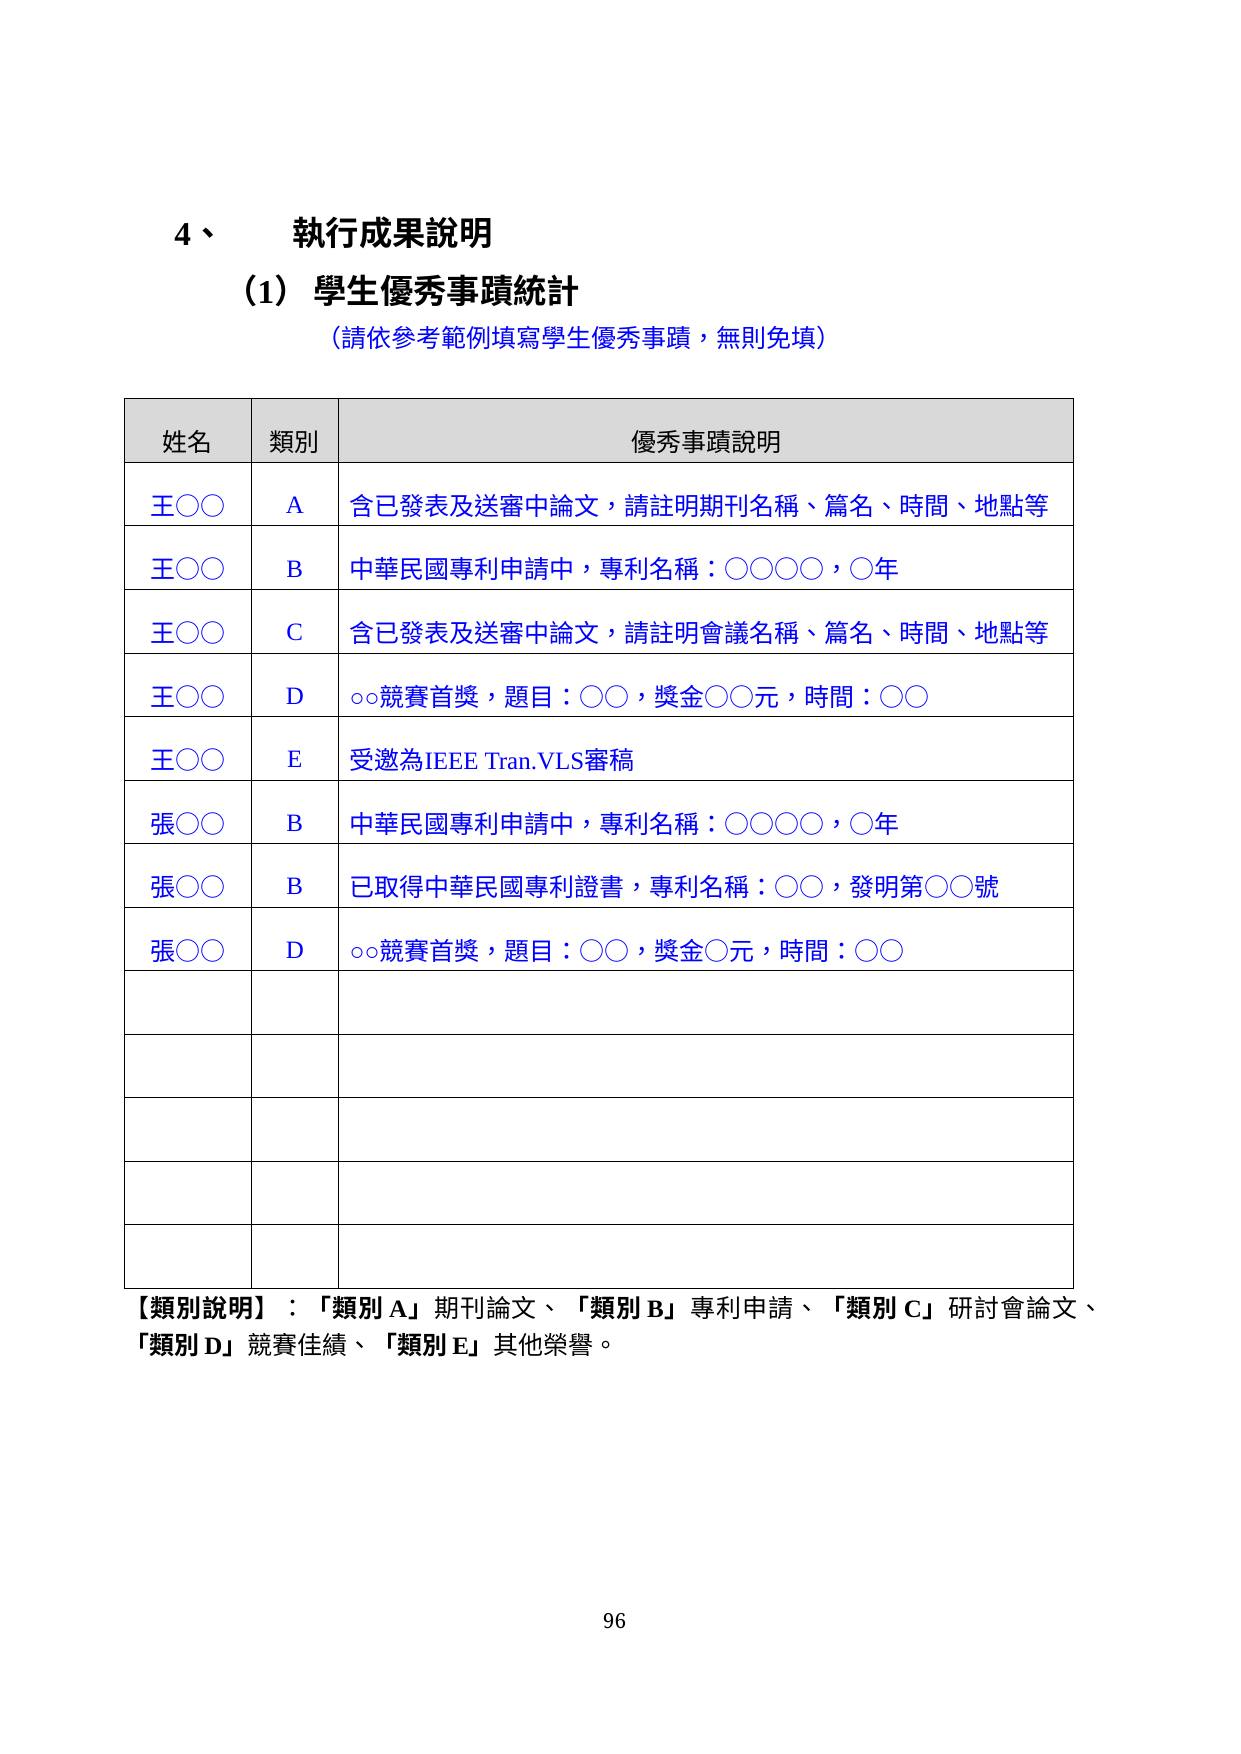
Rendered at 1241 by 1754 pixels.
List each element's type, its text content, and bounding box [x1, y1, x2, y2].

table_cell B [252, 844, 338, 907]
table_cell 已取得中華民國專利證書，專利名稱：○○，發明第○○號 [339, 844, 1073, 907]
table_cell B [252, 526, 338, 589]
table_cell A [252, 463, 338, 525]
table_cell D [252, 654, 338, 716]
table_cell [125, 1098, 251, 1161]
table_cell [339, 1035, 1073, 1097]
table_cell 中華民國專利申請中，專利名稱：○○○○，○年 [339, 526, 1073, 589]
table_cell 王○○ [125, 463, 251, 525]
table_cell [252, 1035, 338, 1097]
table_header 類別 [252, 399, 338, 462]
table_cell 中華民國專利申請中，專利名稱：○○○○，○年 [339, 781, 1073, 843]
table_cell 張○○ [125, 844, 251, 907]
list 執行成果說明 [174, 190, 1104, 252]
table_cell 含已發表及送審中論文，請註明期刊名稱、篇名、時間、地點等 [339, 463, 1073, 525]
table_cell [339, 1098, 1073, 1161]
table_cell 張○○ [125, 908, 251, 970]
table_header 優秀事蹟說明 [339, 399, 1073, 462]
table_cell B [252, 781, 338, 843]
table_cell [252, 971, 338, 1034]
table_cell [252, 1162, 338, 1224]
table_cell [125, 971, 251, 1034]
text （請依參考範例填寫學生優秀事蹟，無則免填） [316, 318, 1104, 354]
text 【類別說明】：「類別A」期刊論文、「類別B」專利申請、「類別C」研討會論文、「類別D」競賽佳績、「類別E」其他榮譽。 [124, 1289, 1104, 1361]
table_cell 王○○ [125, 526, 251, 589]
table_cell [125, 1162, 251, 1224]
table_cell [339, 1162, 1073, 1224]
list 學生優秀事蹟統計 [224, 265, 1104, 313]
table_cell C [252, 590, 338, 652]
table_cell D [252, 908, 338, 970]
table_cell 受邀為IEEE Tran.VLS審稿 [339, 717, 1073, 779]
table_cell E [252, 717, 338, 779]
table_cell ○○競賽首獎，題目：○○，獎金○元，時間：○○ [339, 908, 1073, 970]
table_cell 王○○ [125, 717, 251, 779]
table_cell [125, 1035, 251, 1097]
table_cell [125, 1225, 251, 1288]
table_cell [252, 1098, 338, 1161]
table_cell [339, 1225, 1073, 1288]
table_cell 含已發表及送審中論文，請註明會議名稱、篇名、時間、地點等 [339, 590, 1073, 652]
table_cell ○○競賽首獎，題目：○○，獎金○○元，時間：○○ [339, 654, 1073, 716]
table_cell [252, 1225, 338, 1288]
table_cell 張○○ [125, 781, 251, 843]
table_cell [339, 971, 1073, 1034]
table_header 姓名 [125, 399, 251, 462]
table_cell 王○○ [125, 654, 251, 716]
table_cell 王○○ [125, 590, 251, 652]
